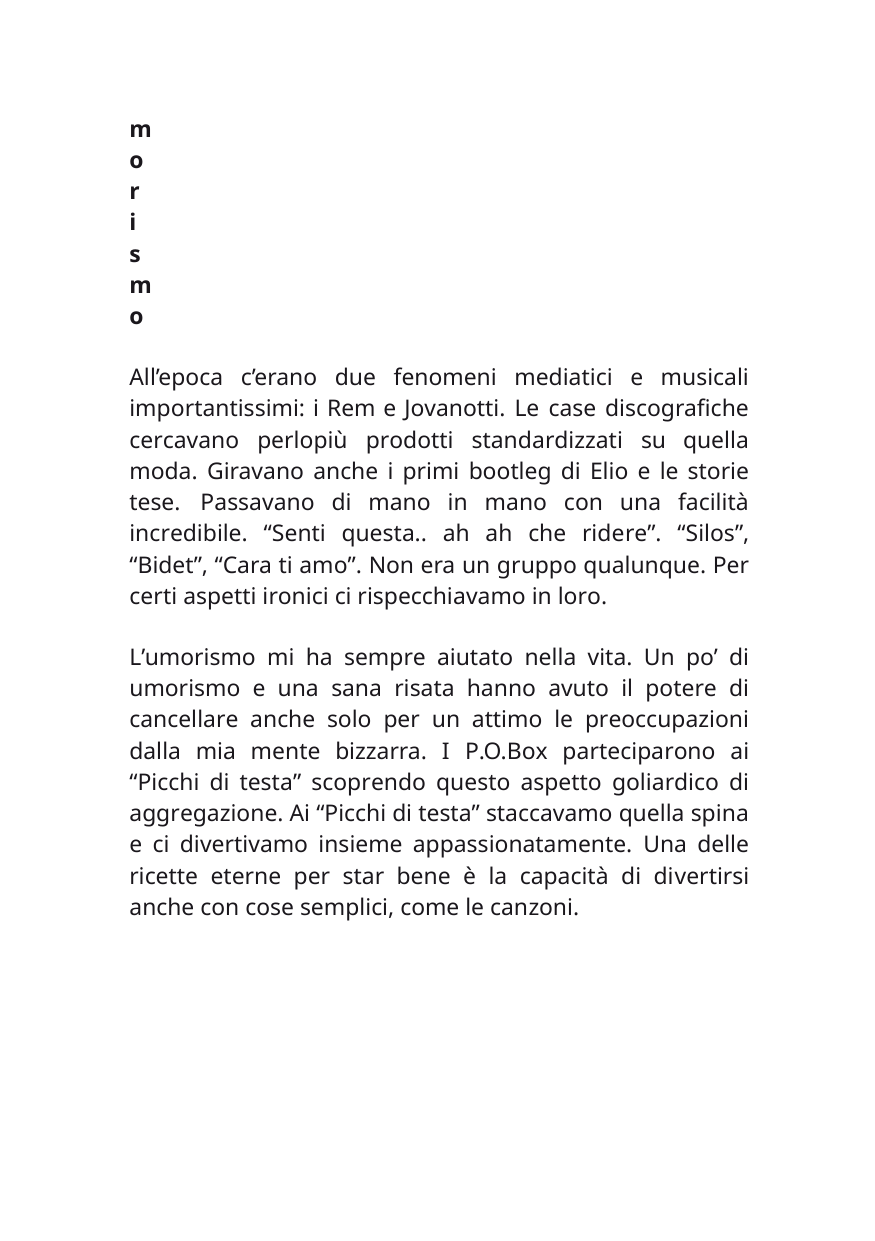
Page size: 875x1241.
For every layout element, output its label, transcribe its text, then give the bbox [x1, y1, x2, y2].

text All’epoca c’erano due fenomeni mediatici e musicali importantissimi: i Rem e Jovanotti. Le case discografiche cercavano perlopiù prodotti standardizzati su quella moda. Giravano anche i primi bootleg di Elio e le storie tese. Passavano di mano in mano con una facilità incredibile. “Senti questa.. ah ah che ridere”. “Silos”, “Bidet”, “Cara ti amo”. Non era un gruppo qualunque. Per certi aspetti ironici ci rispecchiavamo in loro. [129, 361, 749, 611]
text L’umorismo mi ha sempre aiutato nella vita. Un po’ di umorismo e una sana risata hanno avuto il potere di cancellare anche solo per un attimo le preoccupazioni dalla mia mente bizzarra. I P.O.Box parteciparono ai “Picchi di testa” scoprendo questo aspetto goliardico di aggregazione. Ai “Picchi di testa” staccavamo quella spina e ci divertivamo insieme appassionatamente. Una delle ricette eterne per star bene è la capacità di divertirsi anche con cose semplici, come le canzoni. [129, 641, 749, 922]
